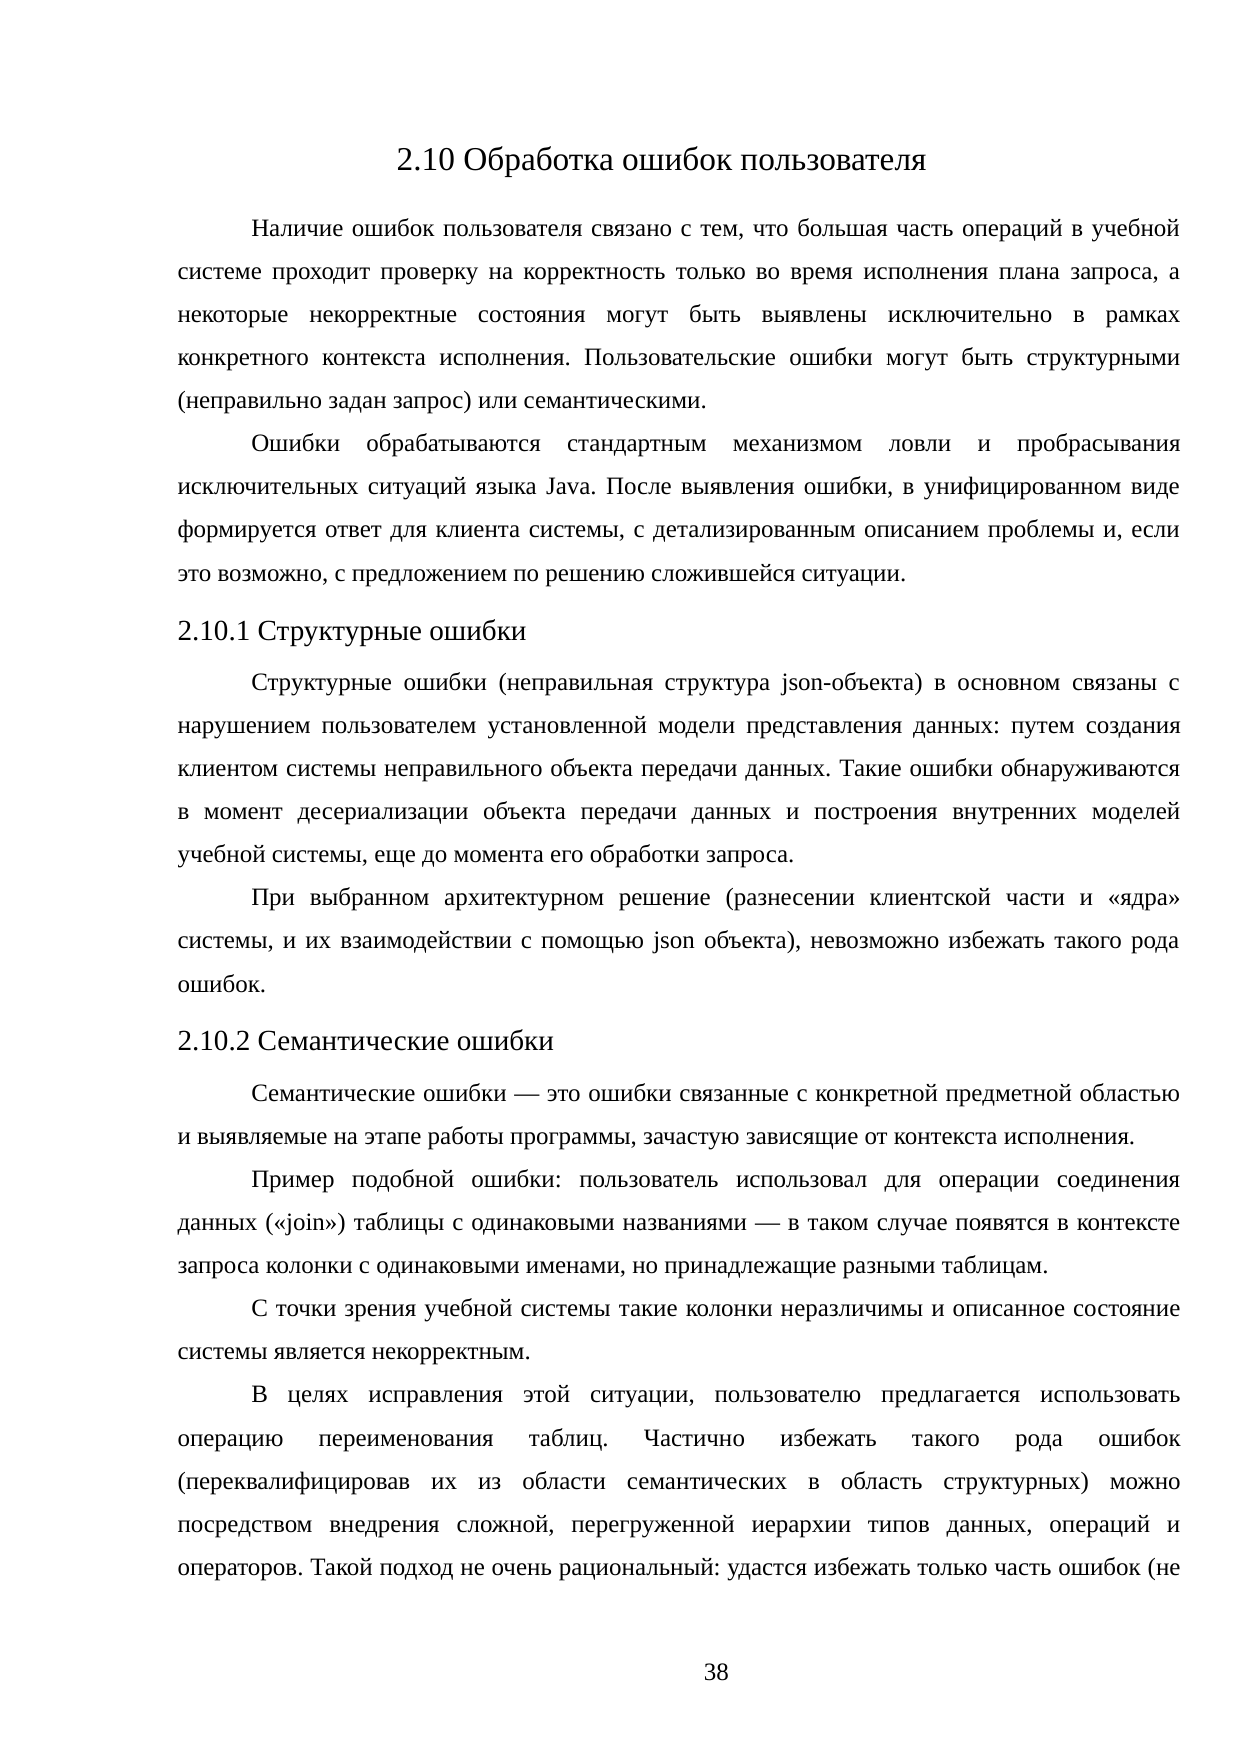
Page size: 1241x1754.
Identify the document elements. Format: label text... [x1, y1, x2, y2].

text Пример подобной ошибки: пользователь использовал для операции соединения данных («join») таблицы с одинаковыми названиями — в таком случае появятся в контексте запроса колонки с одинаковыми именами, но принадлежащие разными таблицам. [177, 1164, 1181, 1279]
text Наличие ошибок пользователя связано с тем, что большая часть операций в учебной системе проходит проверку на корректность только во время исполнения плана запроса, а некоторые некорректные состояния могут быть выявлены исключительно в рамках конкретного контекста исполнения. Пользовательские ошибки могут быть структурными (неправильно задан запрос) или семантическими. [177, 213, 1181, 414]
subtitle 2.10 Обработка ошибок пользователя [177, 139, 1146, 177]
text Семантические ошибки — это ошибки связанные с конкретной предметной областью и выявляемые на этапе работы программы, зачастую зависящие от контекста исполнения. [177, 1078, 1181, 1149]
text Структурные ошибки (неправильная структура json-объекта) в основном связаны с нарушением пользователем установленной модели представления данных: путем создания клиентом системы неправильного объекта передачи данных. Такие ошибки обнаруживаются в момент десериализации объекта передачи данных и построения внутренних моделей учебной системы, еще до момента его обработки запроса. [177, 667, 1181, 868]
subtitle 2.10.1 Структурные ошибки [177, 613, 1181, 646]
text При выбранном архитектурном решение (разнесении клиентской части и «ядра» системы, и их взаимодействии с помощью json объекта), невозможно избежать такого рода ошибок. [177, 882, 1181, 997]
subtitle 2.10.2 Семантические ошибки [177, 1023, 1181, 1057]
text Ошибки обрабатываются стандартным механизмом ловли и пробрасывания исключительных ситуаций языка Java. После выявления ошибки, в унифицированном виде формируется ответ для клиента системы, с детализированным описанием проблемы и, если это возможно, с предложением по решению сложившейся ситуации. [177, 428, 1181, 586]
text С точки зрения учебной системы такие колонки неразличимы и описанное состояние системы является некорректным. [177, 1293, 1181, 1365]
text В целях исправления этой ситуации, пользователю предлагается использовать операцию переименования таблиц. Частично избежать такого рода ошибок (переквалифицировав их из области семантических в область структурных) можно посредством внедрения сложной, перегруженной иерархии типов данных, операций и операторов. Такой подход не очень рациональный: удастся избежать только часть ошибок (не [177, 1379, 1181, 1581]
